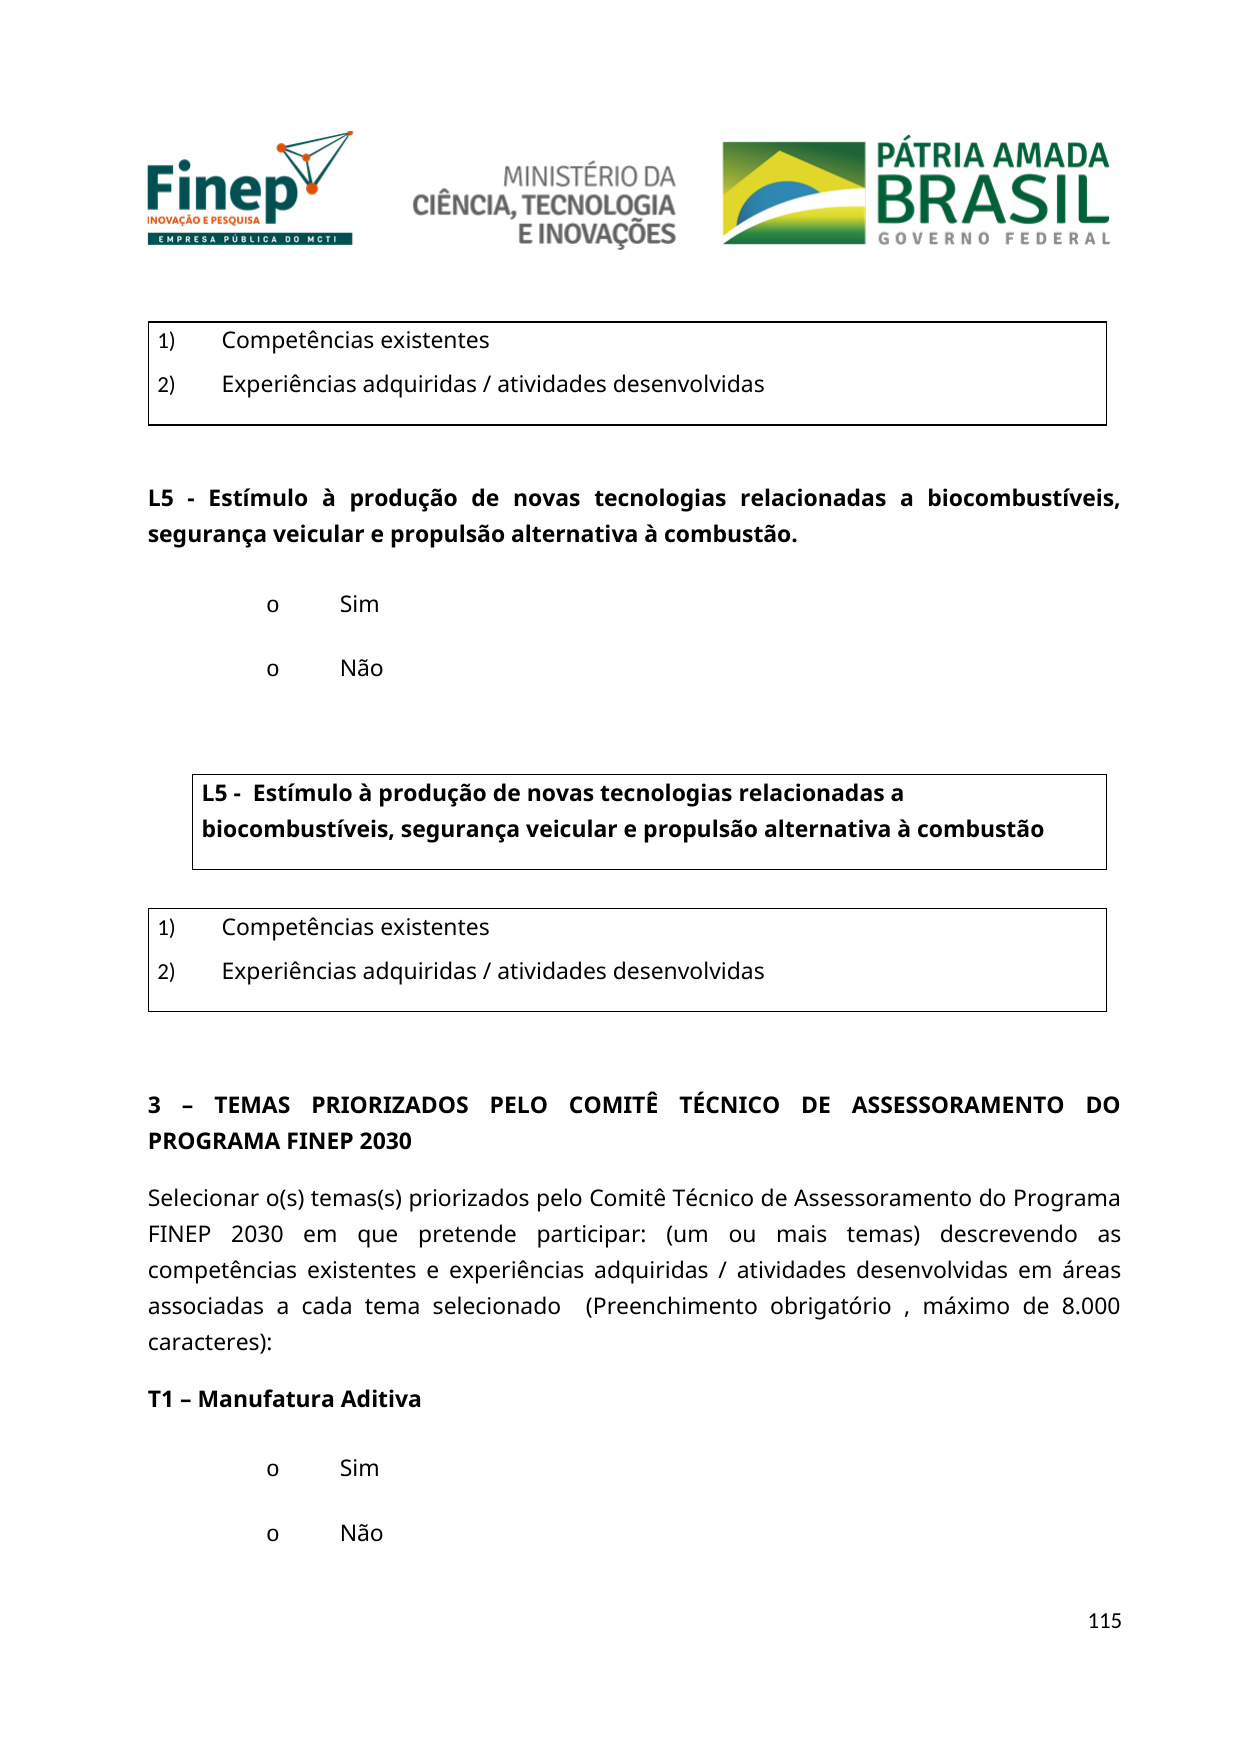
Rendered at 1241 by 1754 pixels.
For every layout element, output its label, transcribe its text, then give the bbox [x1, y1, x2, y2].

text L5 - Estímulo à produção de novas tecnologias relacionadas a biocombustíveis, segurança veicular e propulsão alternativa à combustão. [148, 482, 1122, 549]
list Não [266, 652, 1122, 683]
list Competências existentes [149, 909, 1106, 942]
list Competências existentes [149, 323, 1106, 356]
text 3 – TEMAS PRIORIZADOS PELO COMITÊ TÉCNICO DE ASSESSORAMENTO DO PROGRAMA FINEP 2030 [148, 1089, 1122, 1156]
list Não [266, 1516, 1122, 1548]
list Sim [266, 1452, 1122, 1483]
text L5 - Estímulo à produção de novas tecnologias relacionadas a biocombustíveis, segurança veicular e propulsão alternativa à combustão [193, 775, 1106, 869]
list Experiências adquiridas / atividades desenvolvidas [149, 365, 1106, 424]
text T1 – Manufatura Aditiva [148, 1382, 1122, 1414]
list Experiências adquiridas / atividades desenvolvidas [149, 952, 1106, 1011]
list Sim [266, 587, 1122, 619]
text Selecionar o(s) temas(s) priorizados pelo Comitê Técnico de Assessoramento do Programa FINEP 2030 em que pretende participar: (um ou mais temas) descrevendo as competências existentes e experiências adquiridas / atividades desenvolvidas em áreas associadas a cada tema selecionado (Preenchimento obrigatório , máximo de 8.000 caracteres): [148, 1182, 1122, 1357]
